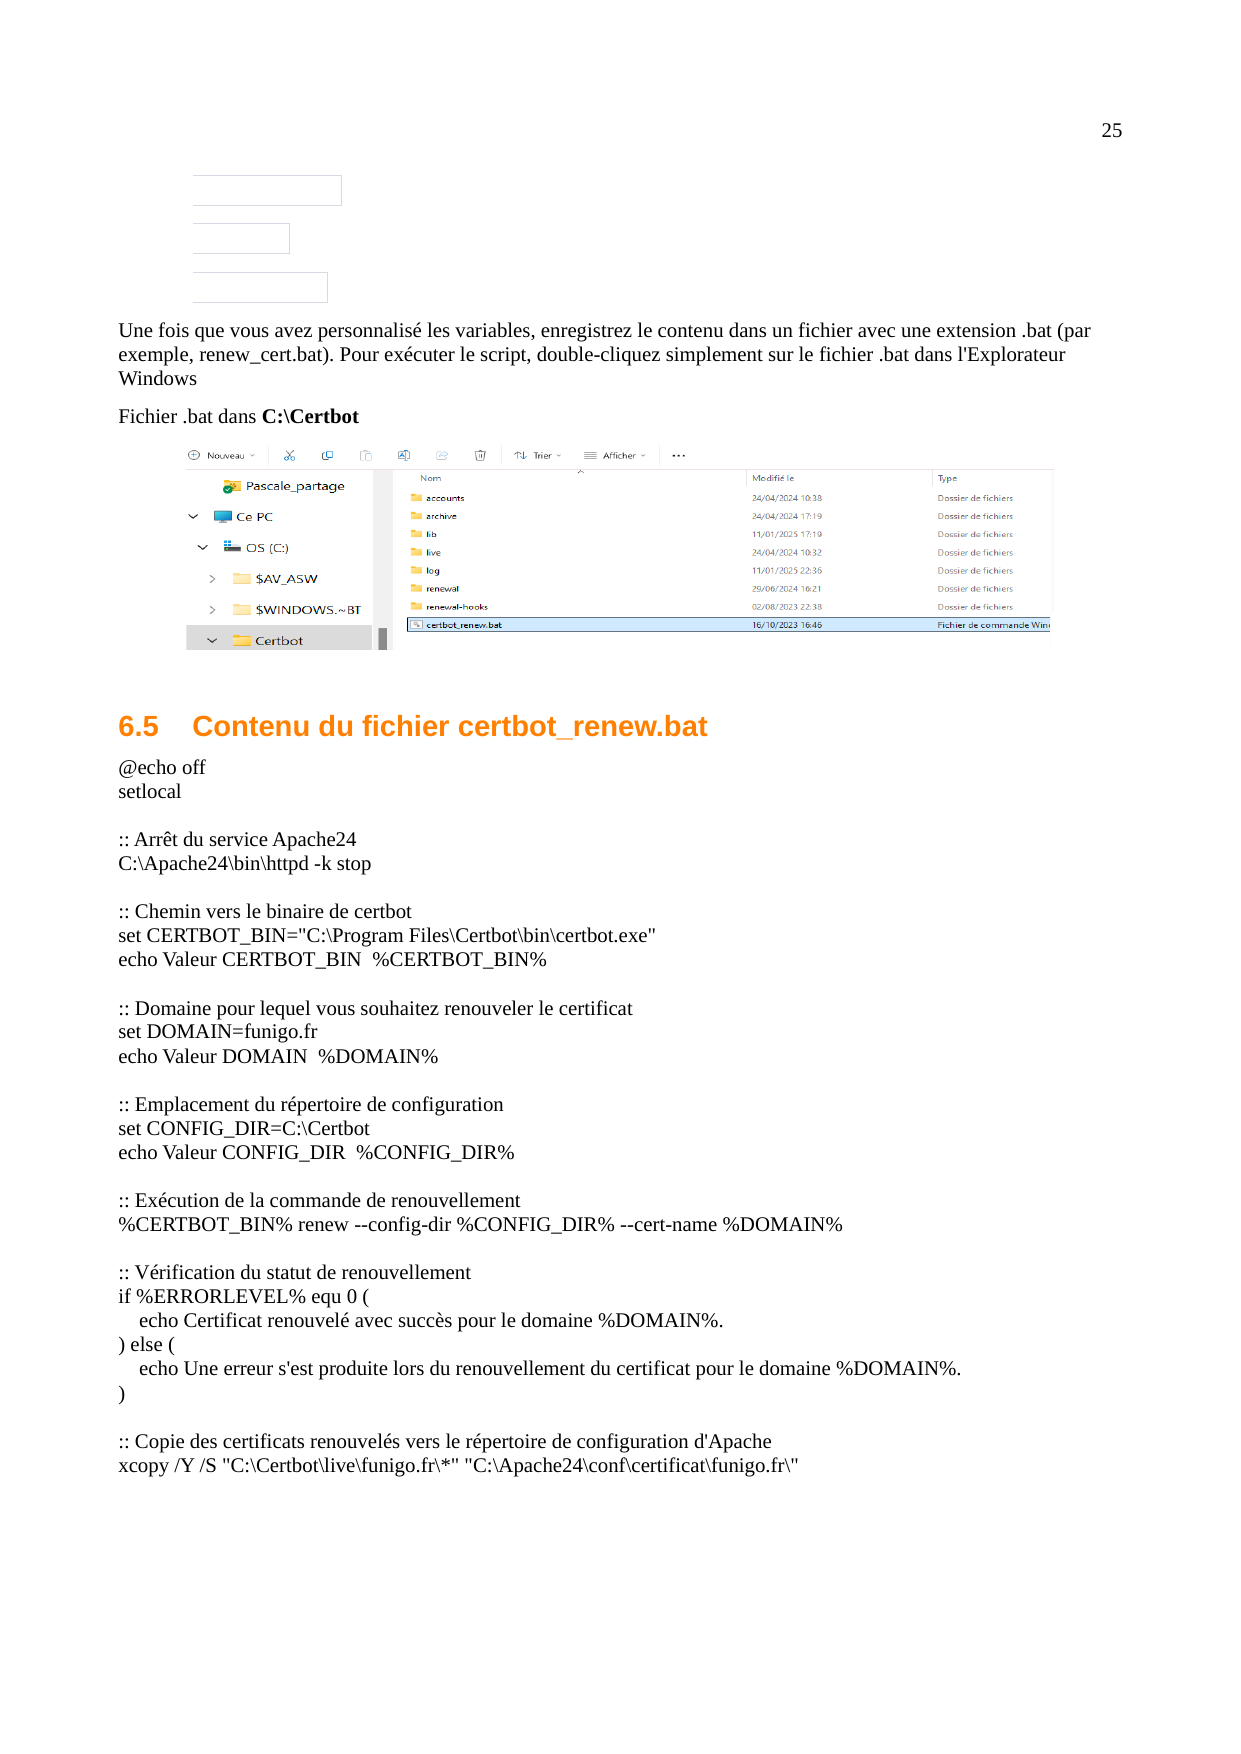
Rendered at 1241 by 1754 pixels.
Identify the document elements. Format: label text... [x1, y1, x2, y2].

text C:\Apache24\bin\httpd -k stop [118, 851, 1122, 875]
text echo Valeur CONFIG_DIR %CONFIG_DIR% [118, 1140, 1122, 1164]
text :: Arrêt du service Apache24 [118, 827, 1122, 851]
text ) else ( [118, 1332, 1122, 1356]
text echo Valeur CERTBOT_BIN %CERTBOT_BIN% [118, 947, 1122, 971]
text echo Certificat renouvelé avec succès pour le domaine %DOMAIN%. [118, 1308, 1122, 1332]
text set CONFIG_DIR=C:\Certbot [118, 1116, 1122, 1140]
list CONFIG_DIR: Le chemin vers le répertoire de configuration de certbot. [156, 269, 1122, 303]
text @echo off [118, 755, 1122, 779]
text Fichier .bat dans C:\Certbot [118, 404, 1122, 428]
text set CERTBOT_BIN="C:\Program Files\Certbot\bin\certbot.exe" [118, 923, 1122, 947]
text :: Domaine pour lequel vous souhaitez renouveler le certificat [118, 995, 1122, 1019]
picture [186, 443, 1054, 650]
list DOMAIN: Le domaine pour lequel vous souhaitez renouveler le certificat. [156, 220, 1122, 254]
text if %ERRORLEVEL% equ 0 ( [118, 1284, 1122, 1308]
text :: Vérification du statut de renouvellement [118, 1260, 1122, 1284]
text :: Emplacement du répertoire de configuration [118, 1092, 1122, 1116]
text %CERTBOT_BIN% renew --config-dir %CONFIG_DIR% --cert-name %DOMAIN% [118, 1212, 1122, 1236]
text echo Une erreur s'est produite lors du renouvellement du certificat pour le domaine %DOMAIN%. [118, 1356, 1122, 1380]
text echo Valeur DOMAIN %DOMAIN% [118, 1043, 1122, 1068]
text :: Exécution de la commande de renouvellement [118, 1188, 1122, 1212]
text ) [118, 1380, 1122, 1404]
list CERTBOT_BIN: Chemin vers l'exécutable certbot.exe sur votre système. [156, 172, 1122, 206]
text setlocal [118, 779, 1122, 803]
text :: Copie des certificats renouvelés vers le répertoire de configuration d'Apache [118, 1428, 1122, 1453]
text :: Chemin vers le binaire de certbot [118, 899, 1122, 923]
subtitle Contenu du fichier certbot_renew.bat [118, 709, 1122, 742]
text xcopy /Y /S "C:\Certbot\live\funigo.fr\*" "C:\Apache24\conf\certificat\funigo.fr\" [118, 1453, 1122, 1477]
text set DOMAIN=funigo.fr [118, 1019, 1122, 1043]
text Une fois que vous avez personnalisé les variables, enregistrez le contenu dans un fichier avec une extension .bat (par exemple, renew_cert.bat). Pour exécuter le script, double-cliquez simplement sur le fichier .bat dans l'Explorateur Windows [118, 318, 1122, 390]
